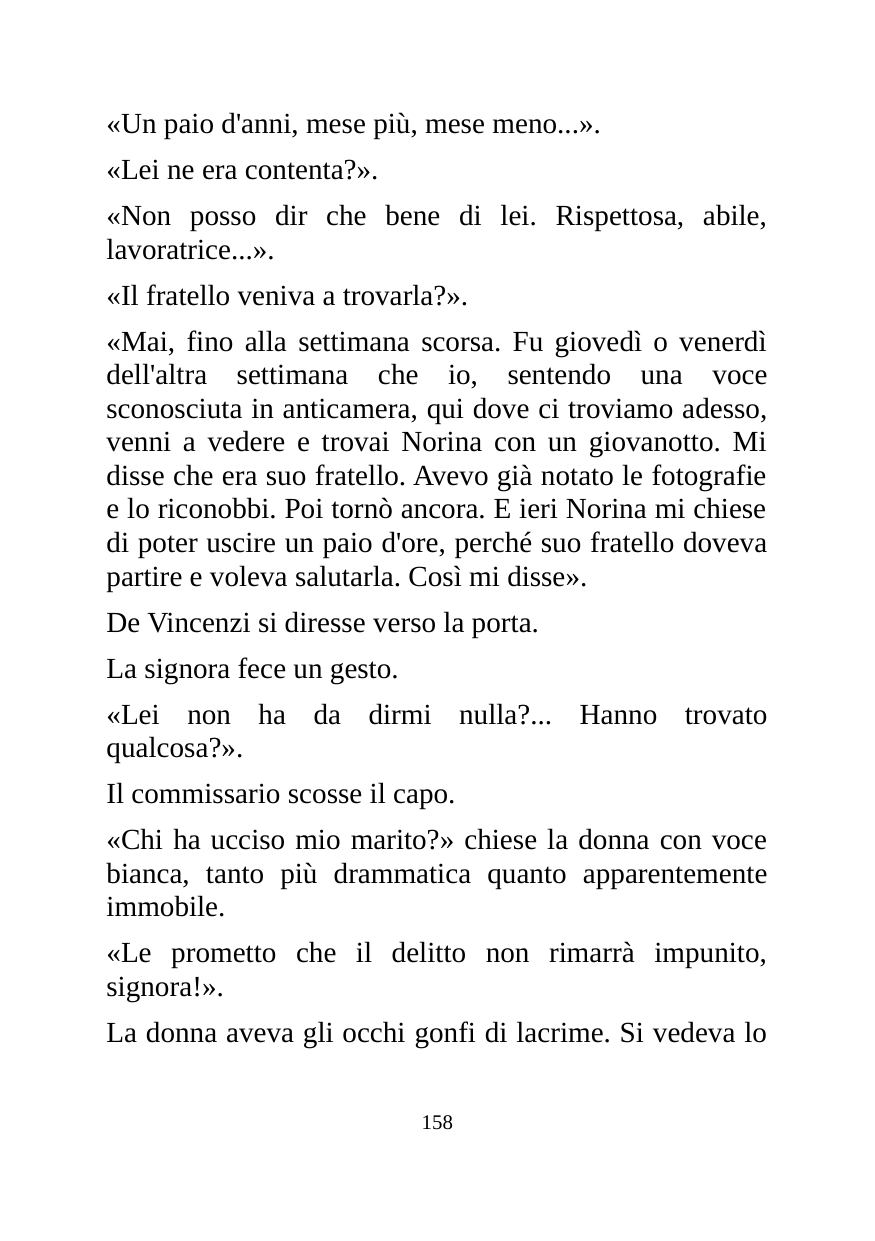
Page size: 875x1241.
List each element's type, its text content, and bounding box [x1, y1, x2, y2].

text Il commissario scosse il capo. [106, 776, 768, 810]
text «Il fratello veniva a trovarla?». [106, 278, 768, 311]
text «Non posso dir che bene di lei. Rispettosa, abile, lavoratrice...». [106, 198, 768, 265]
text «Chi ha ucciso mio marito?» chiese la donna con voce bianca, tanto più drammatica quanto apparentemente immobile. [106, 822, 768, 923]
text «Lei ne era contenta?». [106, 152, 768, 186]
text «Le prometto che il delitto non rimarrà impunito, signora!». [106, 936, 768, 1003]
text «Mai, fino alla settimana scorsa. Fu giovedì o venerdì dell'altra settimana che io, sentendo una voce sconosciuta in anticamera, qui dove ci troviamo adesso, venni a vedere e trovai Norina con un giovanotto. Mi disse che era suo fratello. Avevo già notato le fotografie e lo riconobbi. Poi tornò ancora. E ieri Norina mi chiese di poter uscire un paio d'ore, perché suo fratello doveva partire e voleva salutarla. Così mi disse». [106, 324, 768, 592]
text De Vincenzi si diresse verso la porta. [106, 605, 768, 638]
text «Un paio d'anni, mese più, mese meno...». [106, 106, 768, 140]
text «Lei non ha da dirmi nulla?... Hanno trovato qualcosa?». [106, 697, 768, 764]
text La signora fece un gesto. [106, 651, 768, 684]
text La donna aveva gli occhi gonfi di lacrime. Si vedeva lo [106, 1015, 768, 1049]
